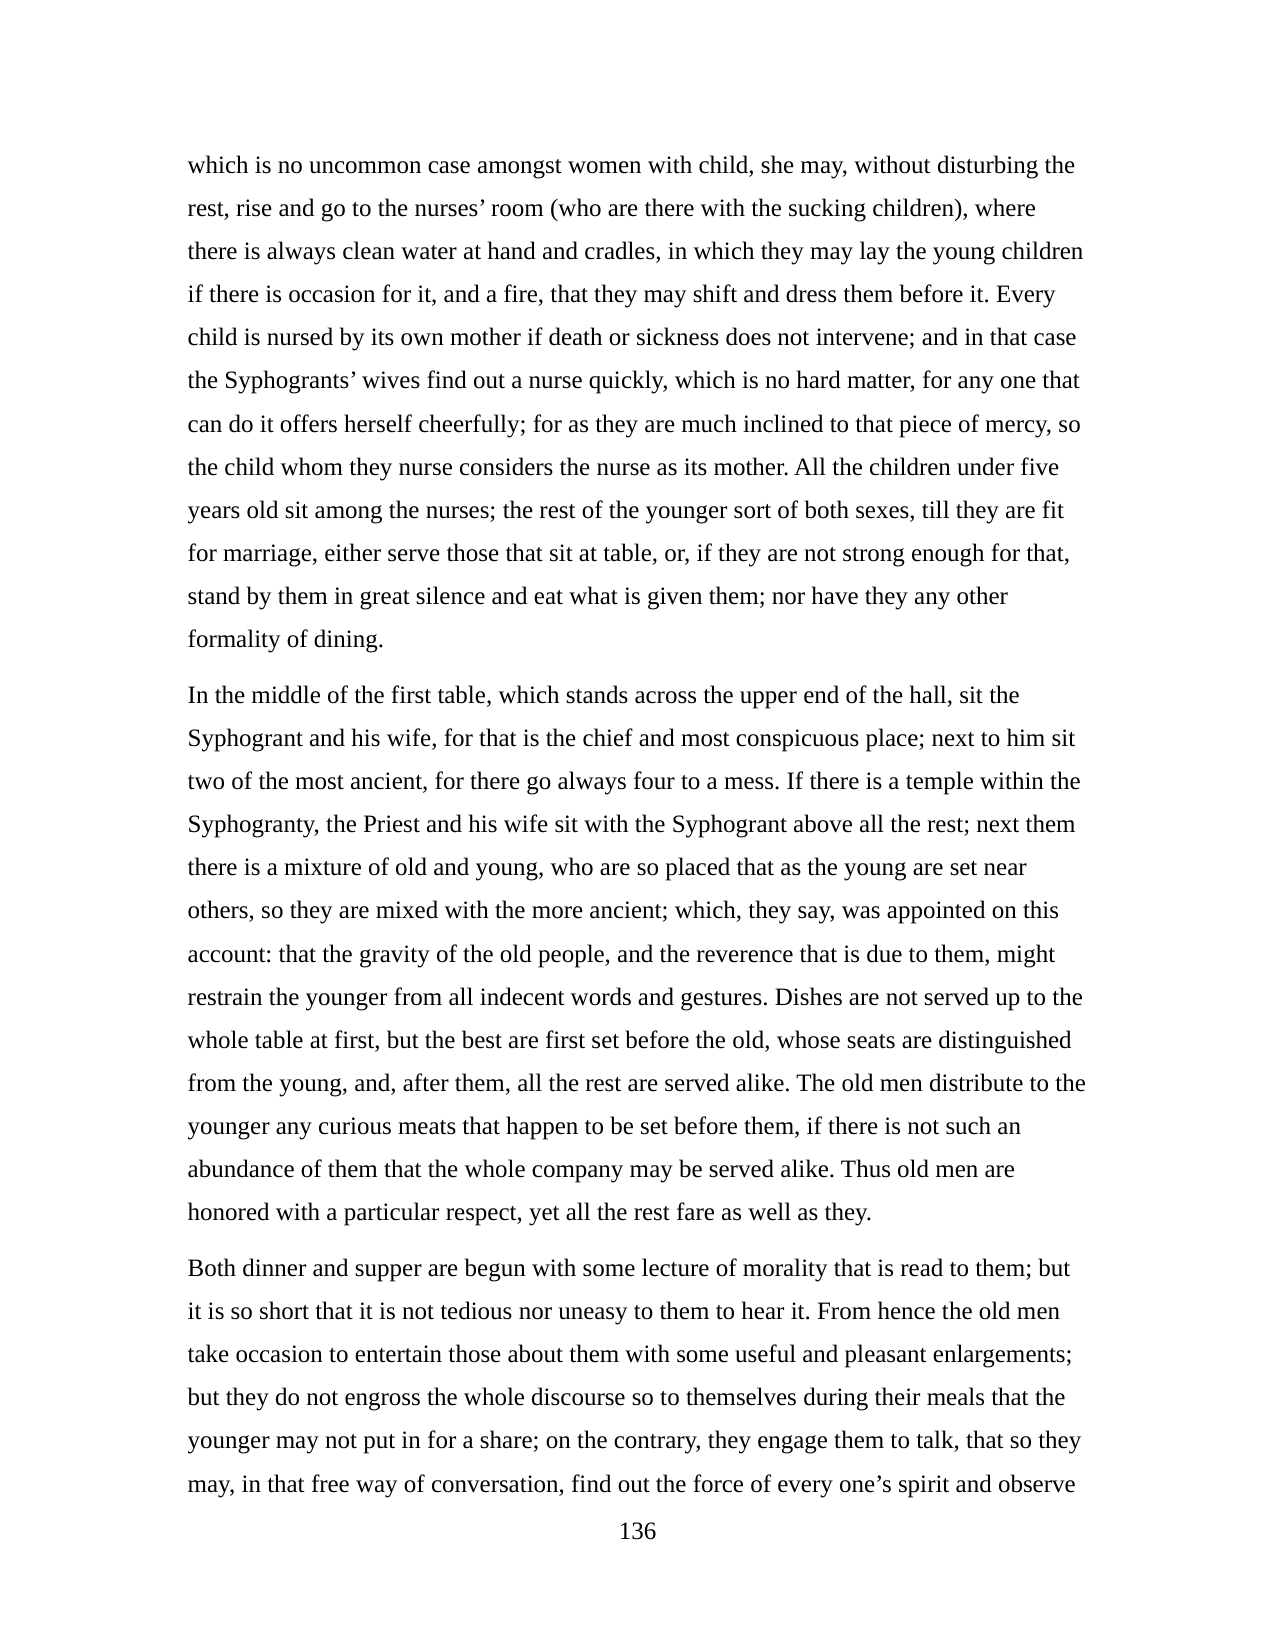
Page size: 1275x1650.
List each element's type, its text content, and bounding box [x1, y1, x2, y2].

text which is no uncommon case amongst women with child, she may, without disturbing the rest, rise and go to the nurses’ room (who are there with the sucking children), where there is always clean water at hand and cradles, in which they may lay the young children if there is occasion for it, and a fire, that they may shift and dress them before it. Every child is nursed by its own mother if death or sickness does not intervene; and in that case the Syphogrants’ wives find out a nurse quickly, which is no hard matter, for any one that can do it offers herself cheerfully; for as they are much inclined to that piece of mercy, so the child whom they nurse considers the nurse as its mother. All the children under five years old sit among the nurses; the rest of the younger sort of both sexes, till they are fit for marriage, either serve those that sit at table, or, if they are not strong enough for that, stand by them in great silence and eat what is given them; nor have they any other formality of dining. [187, 150, 1087, 653]
text In the middle of the first table, which stands across the upper end of the hall, sit the Syphogrant and his wife, for that is the chief and most conspicuous place; next to him sit two of the most ancient, for there go always four to a mess. If there is a temple within the Syphogranty, the Priest and his wife sit with the Syphogrant above all the rest; next them there is a mixture of old and young, who are so placed that as the young are set near others, so they are mixed with the more ancient; which, they say, was appointed on this account: that the gravity of the old people, and the reverence that is due to them, might restrain the younger from all indecent words and gestures. Dishes are not served up to the whole table at first, but the best are first set before the old, whose seats are distinguished from the young, and, after them, all the rest are served alike. The old men distribute to the younger any curious meats that happen to be set before them, if there is not such an abundance of them that the whole company may be served alike. Thus old men are honored with a particular respect, yet all the rest fare as well as they. [187, 680, 1087, 1226]
text Both dinner and supper are begun with some lecture of morality that is read to them; but it is so short that it is not tedious nor uneasy to them to hear it. From hence the old men take occasion to entertain those about them with some useful and pleasant enlargements; but they do not engross the whole discourse so to themselves during their meals that the younger may not put in for a share; on the contrary, they engage them to talk, that so they may, in that free way of conversation, find out the force of every one’s spirit and observe [187, 1253, 1087, 1497]
